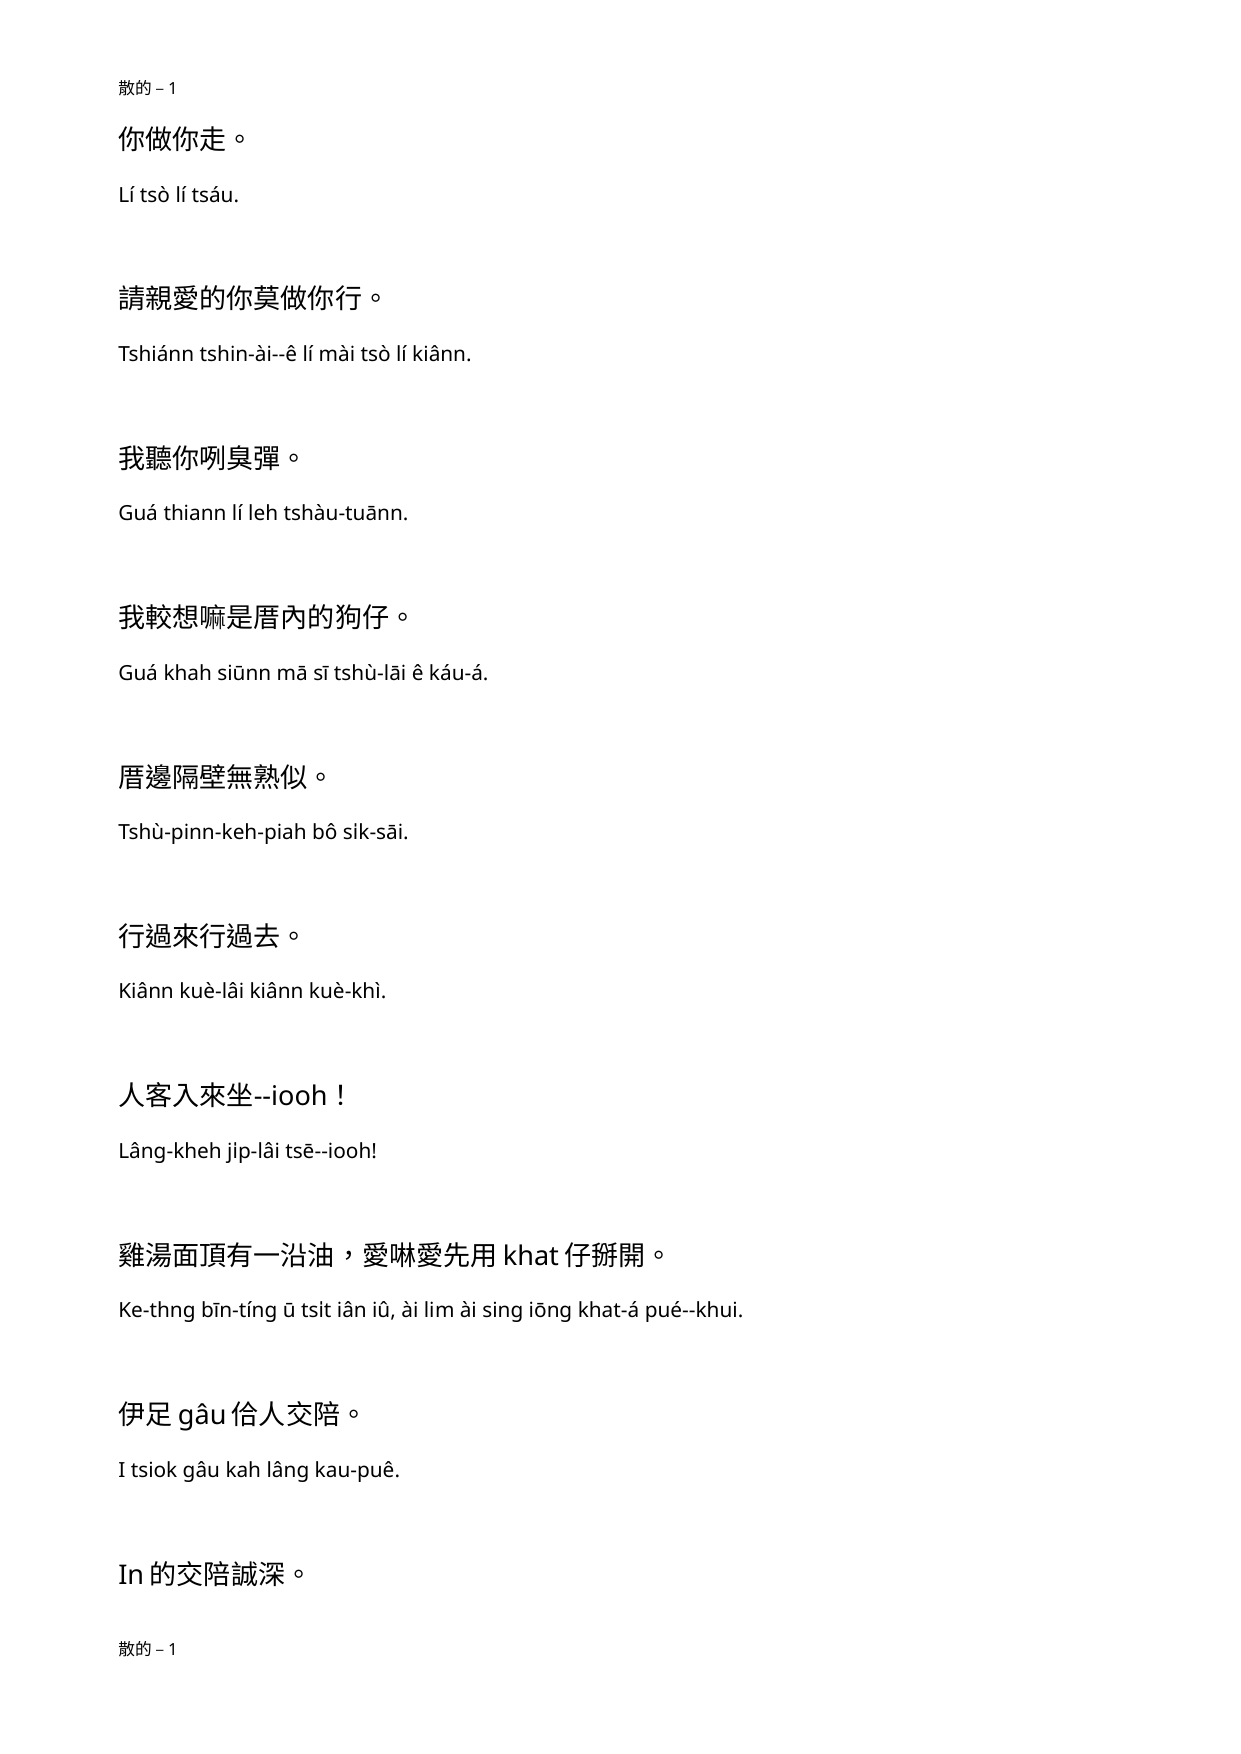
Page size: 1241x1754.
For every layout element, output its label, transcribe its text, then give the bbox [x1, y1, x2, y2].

text I tsiok gâu kah lâng kau-puê. [118, 1455, 1122, 1483]
text In的交陪誠深。 [118, 1553, 1122, 1592]
text 伊足gâu佮人交陪。 [118, 1393, 1122, 1433]
text Tshiánn tshin-ài--ê lí mài tsò lí kiânn. [118, 339, 1122, 368]
text 行過來行過去。 [118, 915, 1122, 954]
text Lâng-kheh ji̍p-lâi tsē--iooh! [118, 1136, 1122, 1164]
text 請親愛的你莫做你行。 [118, 277, 1122, 317]
text 你做你走。 [118, 118, 1122, 157]
text 我聽你咧臭彈。 [118, 437, 1122, 476]
text Guá thiann lí leh tshàu-tuānn. [118, 498, 1122, 527]
text Ke-thng bīn-tíng ū tsi̍t iân iû, ài lim ài sing iōng khat-á pué--khui. [118, 1296, 1122, 1324]
text 厝邊隔壁無熟似。 [118, 756, 1122, 795]
text Kiânn kuè-lâi kiânn kuè-khì. [118, 977, 1122, 1005]
text Lí tsò lí tsáu. [118, 180, 1122, 208]
text 雞湯面頂有一沿油，愛啉愛先用khat仔掰開。 [118, 1234, 1122, 1273]
text Guá khah siūnn mā sī tshù-lāi ê káu-á. [118, 658, 1122, 686]
text 人客入來坐--iooh！ [118, 1074, 1122, 1114]
text 我較想嘛是厝內的狗仔。 [118, 596, 1122, 636]
text Tshù-pinn-keh-piah bô si̍k-sāi. [118, 817, 1122, 846]
